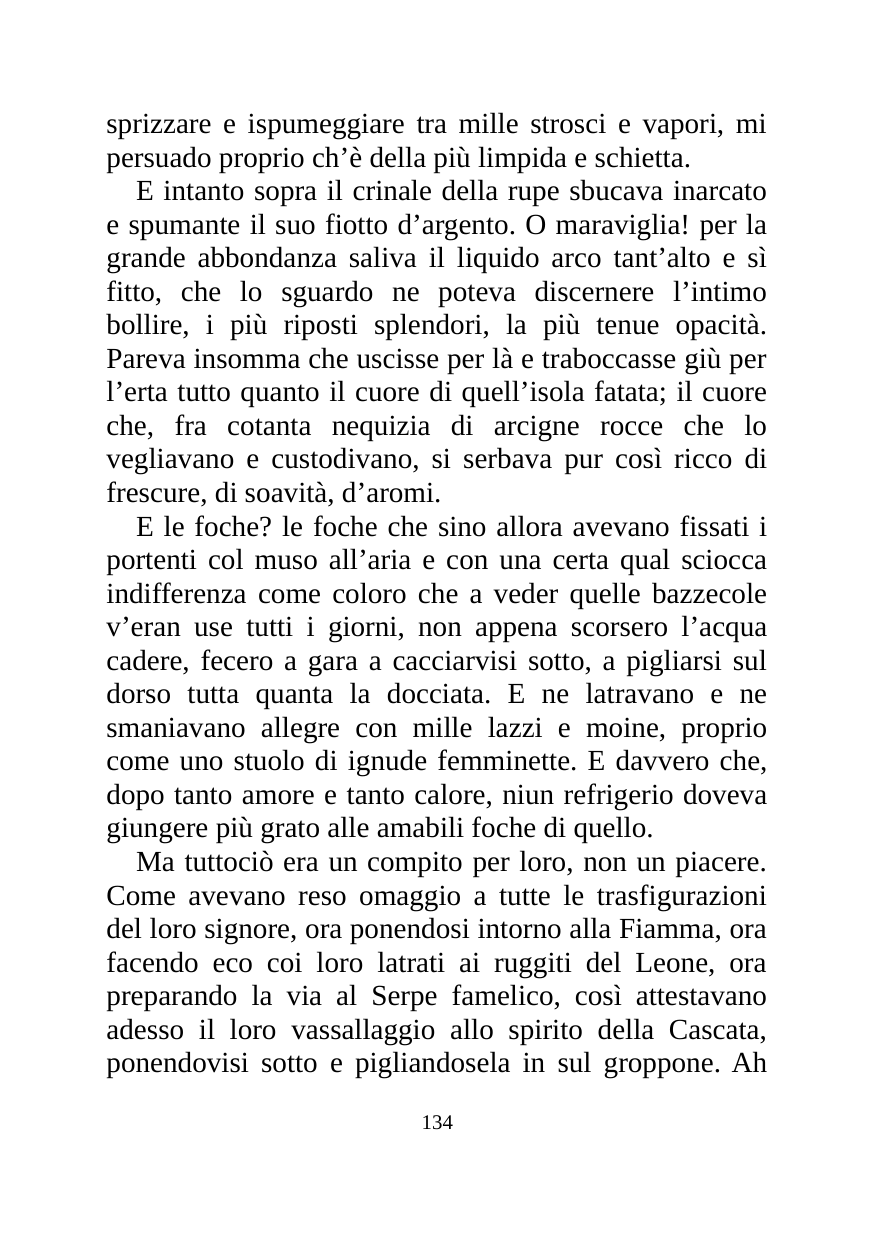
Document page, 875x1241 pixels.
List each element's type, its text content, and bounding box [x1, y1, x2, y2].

text E intanto sopra il crinale della rupe sbucava inarcato e spumante il suo fiotto d’argento. O maraviglia! per la grande abbondanza saliva il liquido arco tant’alto e sì fitto, che lo sguardo ne poteva discernere l’intimo bollire, i più riposti splendori, la più tenue opacità. Pareva insomma che uscisse per là e traboccasse giù per l’erta tutto quanto il cuore di quell’isola fatata; il cuore che, fra cotanta nequizia di arcigne rocce che lo vegliavano e custodivano, si serbava pur così ricco di frescure, di soavità, d’aromi. [106, 173, 768, 509]
text Ma tuttociò era un compito per loro, non un piacere. Come avevano reso omaggio a tutte le trasfigurazioni del loro signore, ora ponendosi intorno alla Fiamma, ora facendo eco coi loro latrati ai ruggiti del Leone, ora preparando la via al Serpe famelico, così attestavano adesso il loro vassallaggio allo spirito della Cascata, ponendovisi sotto e pigliandosela in sul groppone. Ah [106, 844, 768, 1079]
text sprizzare e ispumeggiare tra mille strosci e vapori, mi persuado proprio ch’è della più limpida e schietta. [106, 106, 768, 173]
text E le foche? le foche che sino allora avevano fissati i portenti col muso all’aria e con una certa qual sciocca indifferenza come coloro che a veder quelle bazzecole v’eran use tutti i giorni, non appena scorsero l’acqua cadere, fecero a gara a cacciarvisi sotto, a pigliarsi sul dorso tutta quanta la docciata. E ne latravano e ne smaniavano allegre con mille lazzi e moine, proprio come uno stuolo di ignude femminette. E davvero che, dopo tanto amore e tanto calore, niun refrigerio doveva giungere più grato alle amabili foche di quello. [106, 509, 768, 844]
